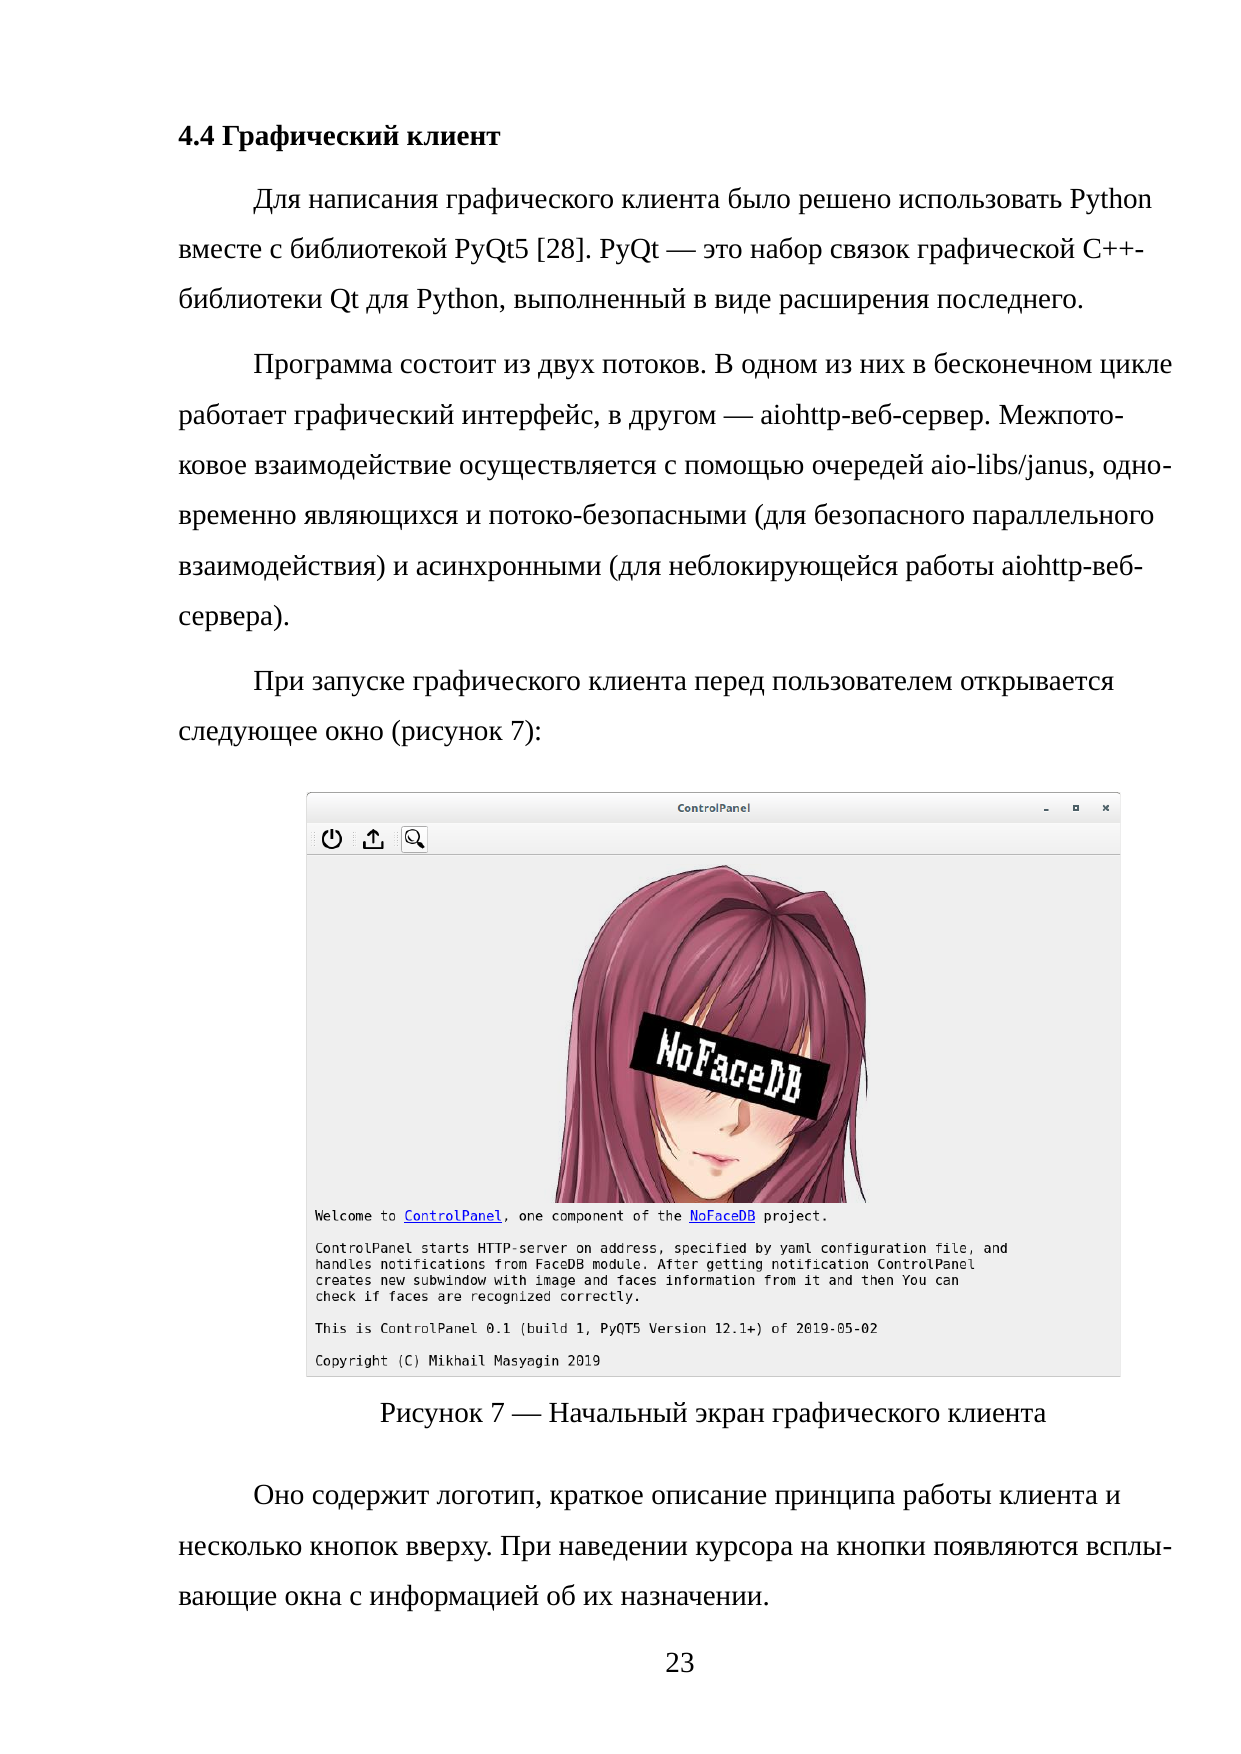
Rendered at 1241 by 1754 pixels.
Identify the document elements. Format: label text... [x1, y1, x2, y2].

text Программа состоит из двух потоков. В одном из них в бесконечном цикле работает графический интерфейс, в другом — aiohttp-веб-сервер. Межпото­ковое взаимодействие осуществляется с помощью очередей aio-libs/janus, одно­временно являющихся и потоко-безопасными (для безопасного параллельного взаимодействия) и асинхронными (для неблокирующейся работы aiohttp-веб-сервера). [178, 346, 1181, 632]
subtitle 4.4 Графический клиент [178, 118, 1181, 152]
text При запуске графического клиента перед пользователем открывается следующее окно (рисунок 7): [178, 663, 1181, 747]
text Для написания графического клиента было решено использовать Python вместе с библиотекой PyQt5 [28]. PyQt — это набор связок графической C++- библиотеки Qt для Python, выполненный в виде расширения последнего. [178, 181, 1181, 315]
picture [306, 792, 1121, 1377]
text Оно содержит логотип, краткое описание принципа работы клиента и несколько кнопок вверху. При наведении курсора на кнопки появляются всплы­вающие окна с информацией об их назначении. [178, 1427, 1181, 1612]
